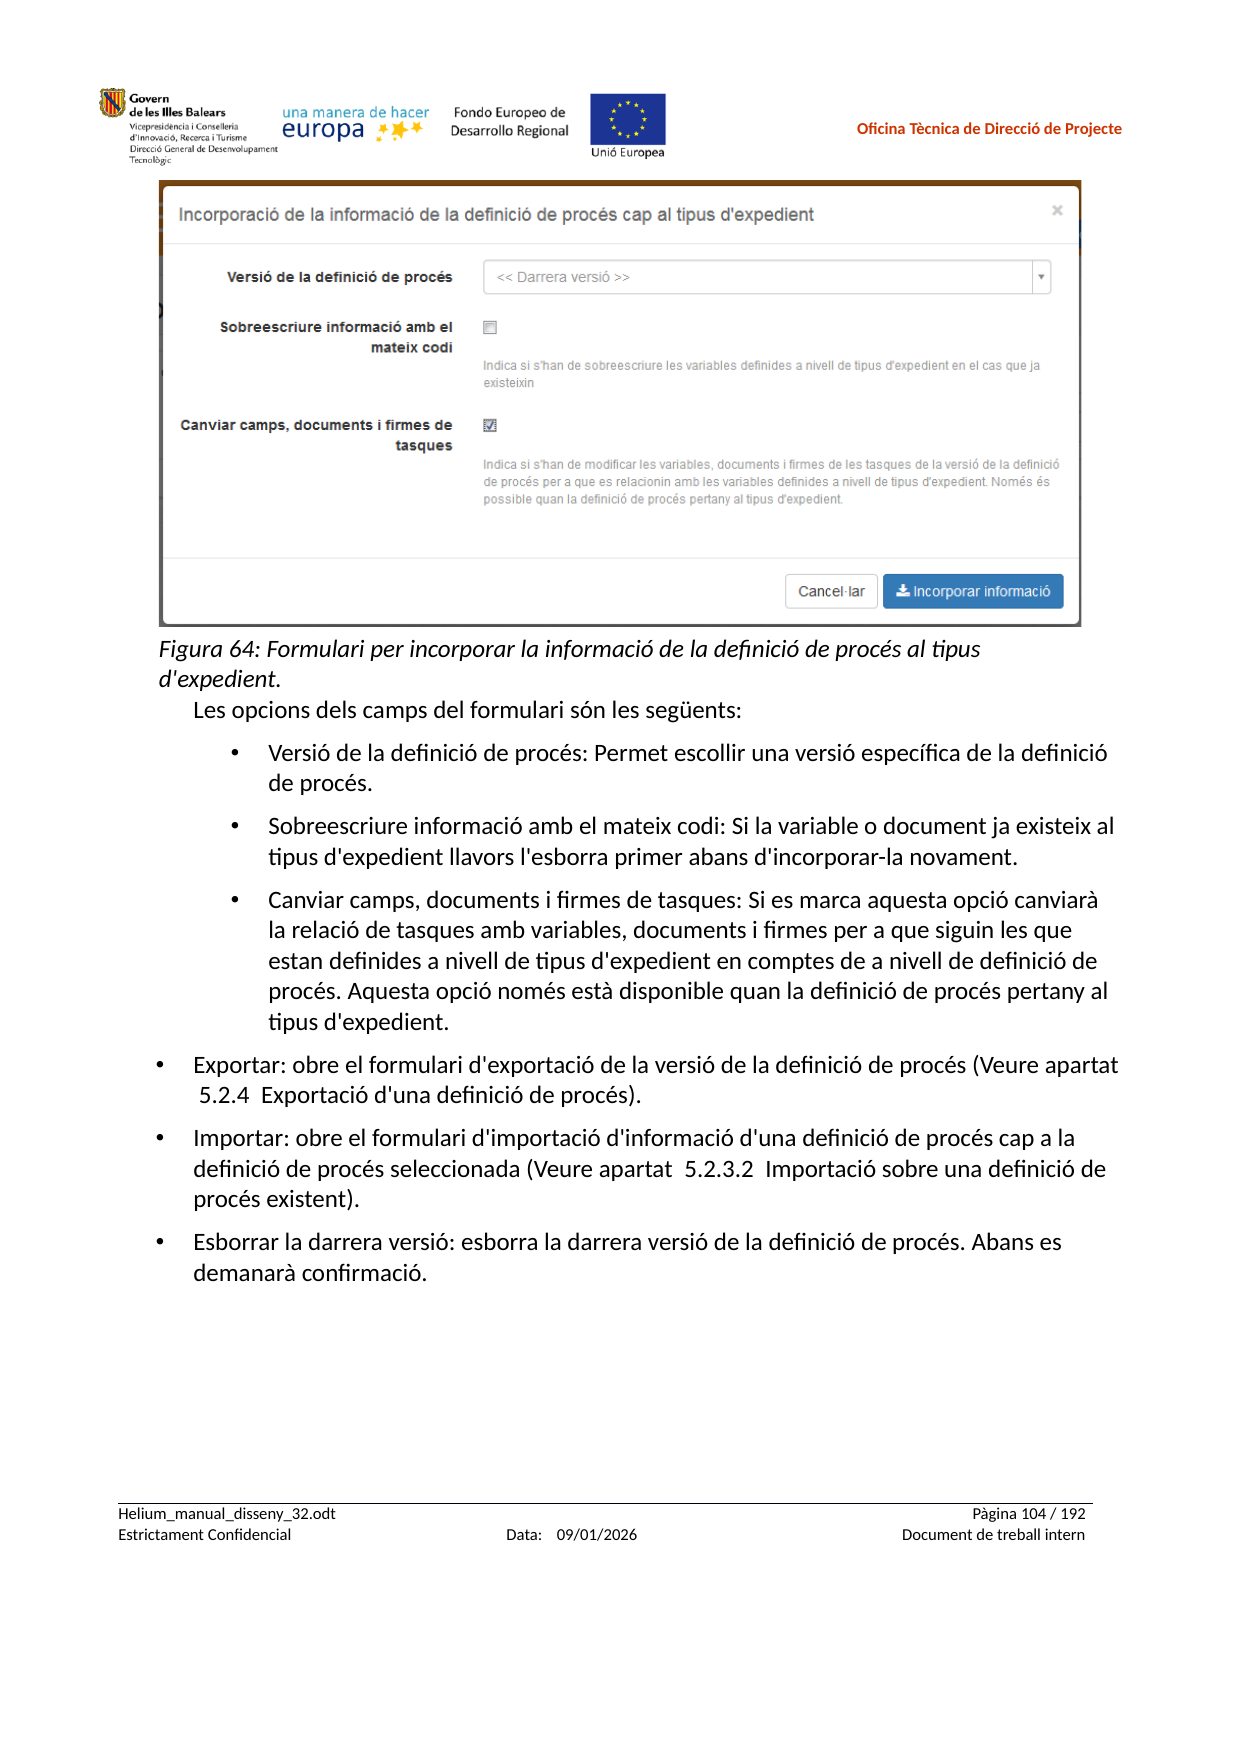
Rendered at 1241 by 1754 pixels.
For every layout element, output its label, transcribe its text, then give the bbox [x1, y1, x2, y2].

picture [99, 87, 668, 166]
list Sobreescriure informació amb el mateix codi: Si la variable o document ja existeix al tipus d'expedient llavors l'esborra primer abans d'incorporar-la novament. [231, 810, 1122, 871]
list Exportar: obre el formulari d'exportació de la versió de la definició de procés (Veure apartat 5.2.4 Exportació d'una definició de procés). [156, 1049, 1122, 1110]
picture [158, 180, 1082, 627]
list Esborrar la darrera versió: esborra la darrera versió de la definició de procés. Abans es demanarà confirmació. [156, 1227, 1122, 1288]
text Figura 64: Formulari per incorporar la informació de la definició de procés al tipus d'expedient. [159, 627, 1081, 694]
list Canviar camps, documents i firmes de tasques: Si es marca aquesta opció canviarà la relació de tasques amb variables, documents i firmes per a que siguin les que estan definides a nivell de tipus d'expedient en comptes de a nivell de definició de procés. Aquesta opció només està disponible quan la definició de procés pertany al tipus d'expedient. [231, 884, 1122, 1036]
list Versió de la definició de procés: Permet escollir una versió específica de la definició de procés. [231, 737, 1122, 798]
text Les opcions dels camps del formulari són les següents: [118, 168, 1122, 724]
list Importar: obre el formulari d'importació d'informació d'una definició de procés cap a la definició de procés seleccionada (Veure apartat 5.2.3.2 Importació sobre una definició de procés existent). [156, 1122, 1122, 1214]
